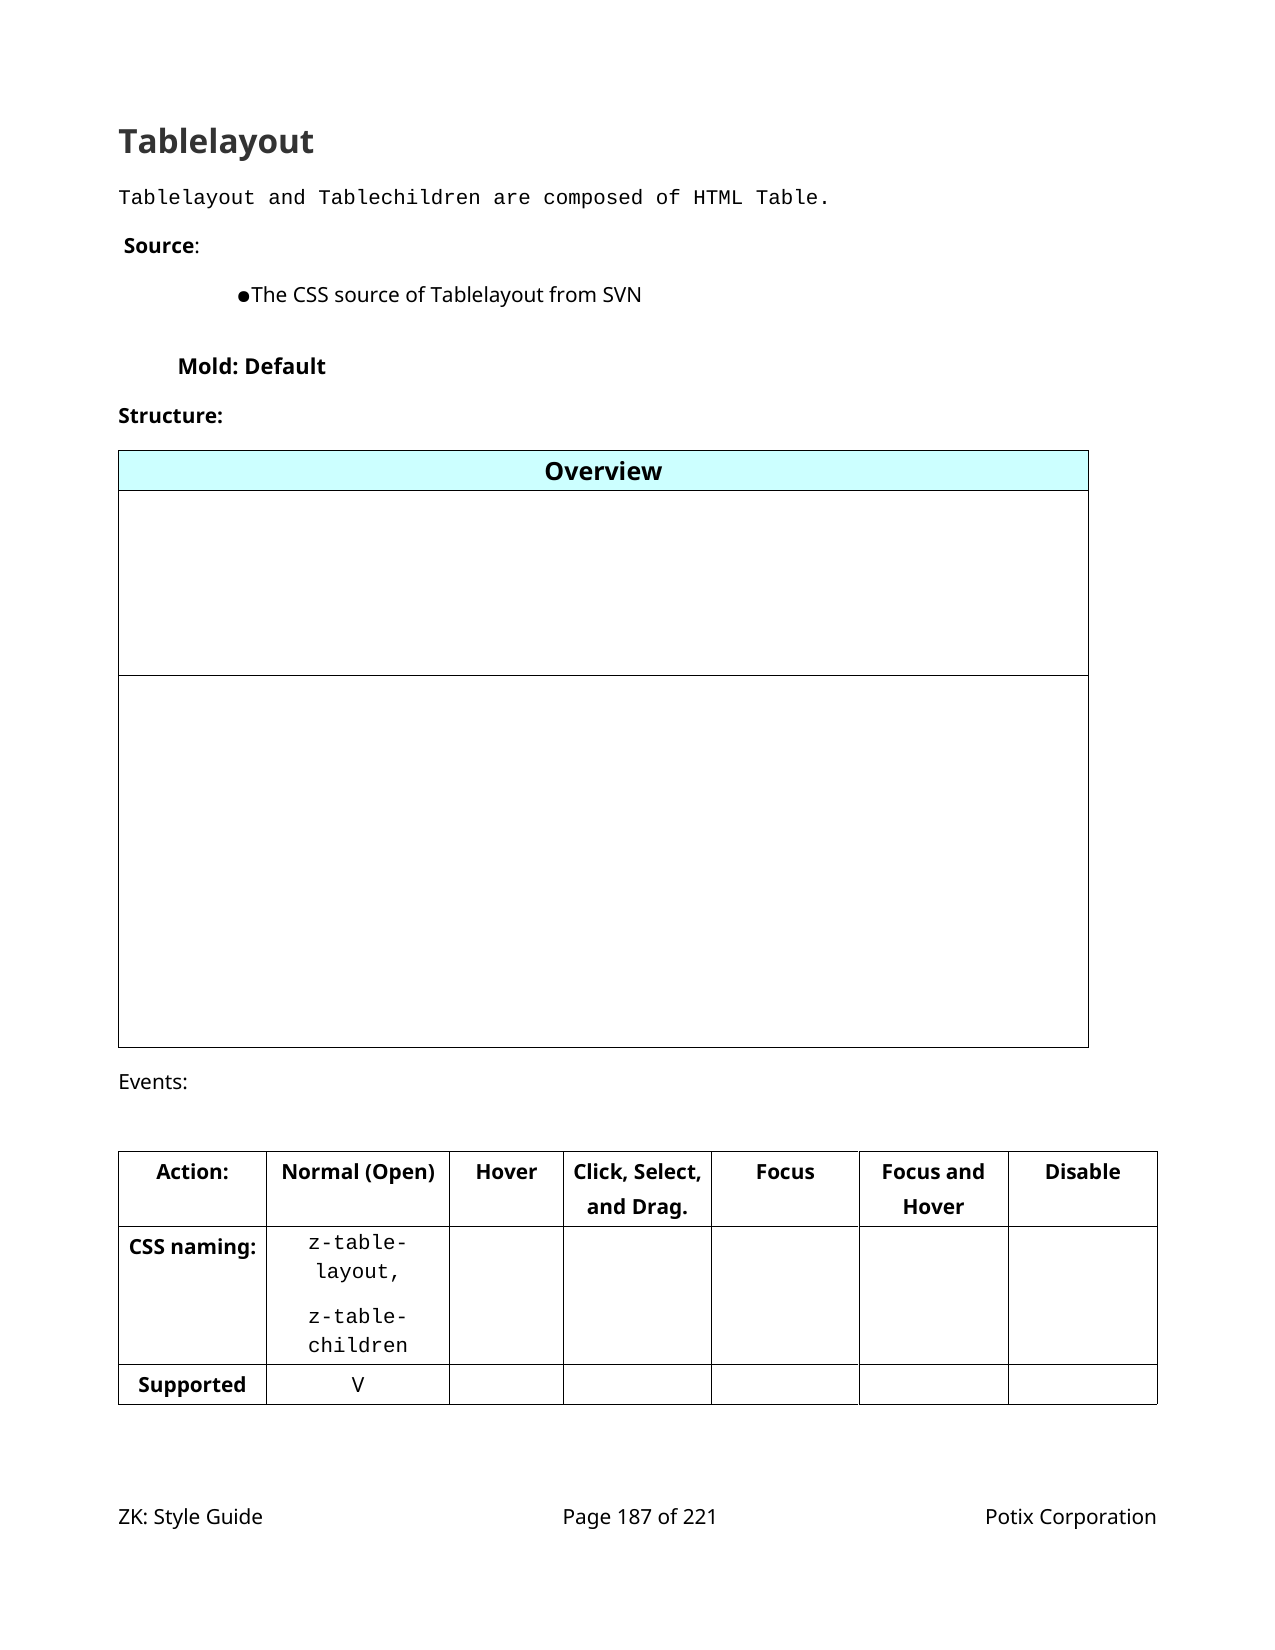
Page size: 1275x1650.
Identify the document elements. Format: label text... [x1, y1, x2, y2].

table_header Action: [119, 1152, 266, 1226]
subtitle Tablelayout [118, 118, 1157, 163]
list The CSS source of Tablelayout from SVN [236, 280, 1157, 308]
text Tablelayout and Tablechildren are composed of HTML Table. [118, 187, 1157, 211]
table_header Focus [712, 1152, 858, 1226]
subtitle Mold: Default [177, 351, 1157, 381]
table_cell [119, 676, 1088, 1047]
table_header Disable [1009, 1152, 1157, 1226]
table_cell Supported [119, 1365, 266, 1404]
table_cell [119, 491, 1088, 675]
table_cell [860, 1365, 1008, 1404]
table_cell [1009, 1227, 1157, 1364]
table_cell [564, 1365, 711, 1404]
table_cell [860, 1227, 1008, 1364]
table_header Click, Select, and Drag. [564, 1152, 711, 1226]
table_cell V [267, 1365, 449, 1404]
table_cell [712, 1365, 858, 1404]
table_header Focus and Hover [860, 1152, 1008, 1226]
table_cell z-table-layout, z-table-children [267, 1227, 449, 1364]
text Source: [118, 231, 1157, 259]
table_cell CSS naming: [119, 1227, 266, 1364]
text Structure: [118, 401, 1157, 429]
table_cell [450, 1227, 563, 1364]
table_cell [450, 1365, 563, 1404]
text Events: [118, 1067, 1157, 1131]
table_cell [1009, 1365, 1157, 1404]
table_cell [712, 1227, 858, 1364]
table_header Hover [450, 1152, 563, 1226]
table_header Normal (Open) [267, 1152, 449, 1226]
table_header Overview [119, 451, 1088, 490]
table_cell [564, 1227, 711, 1364]
